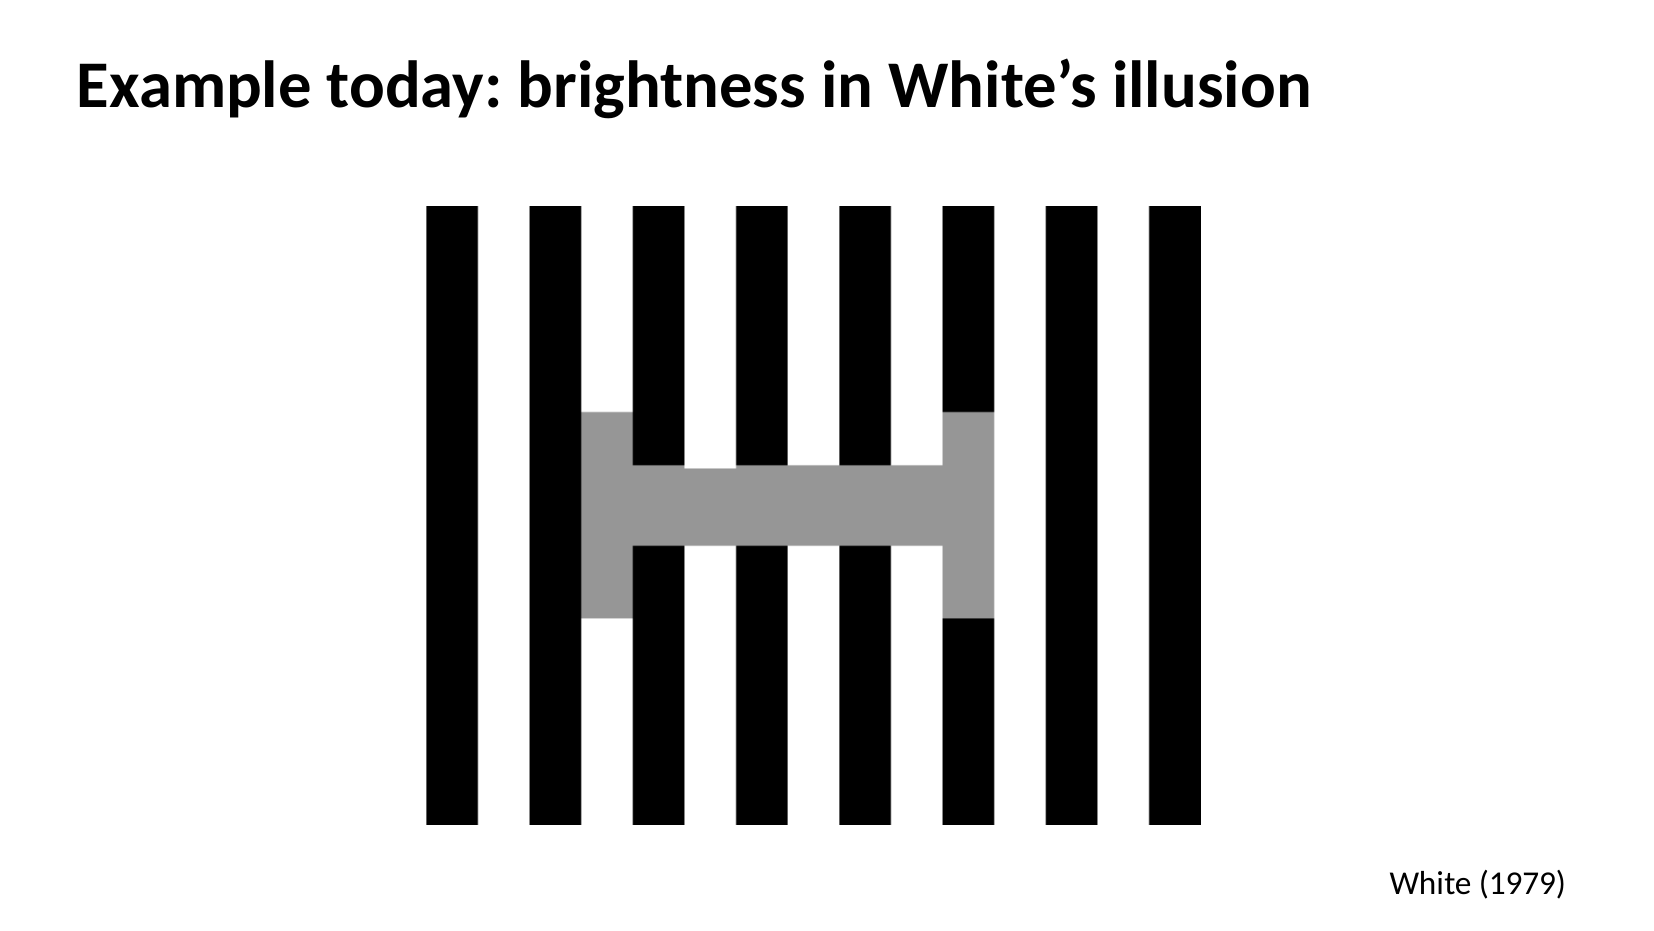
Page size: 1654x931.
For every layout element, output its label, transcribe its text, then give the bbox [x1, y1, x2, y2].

picture [375, 206, 1201, 826]
text_box White (1979) [1350, 862, 1581, 920]
title Example today: brightness in White’s illusion [76, 13, 1565, 169]
